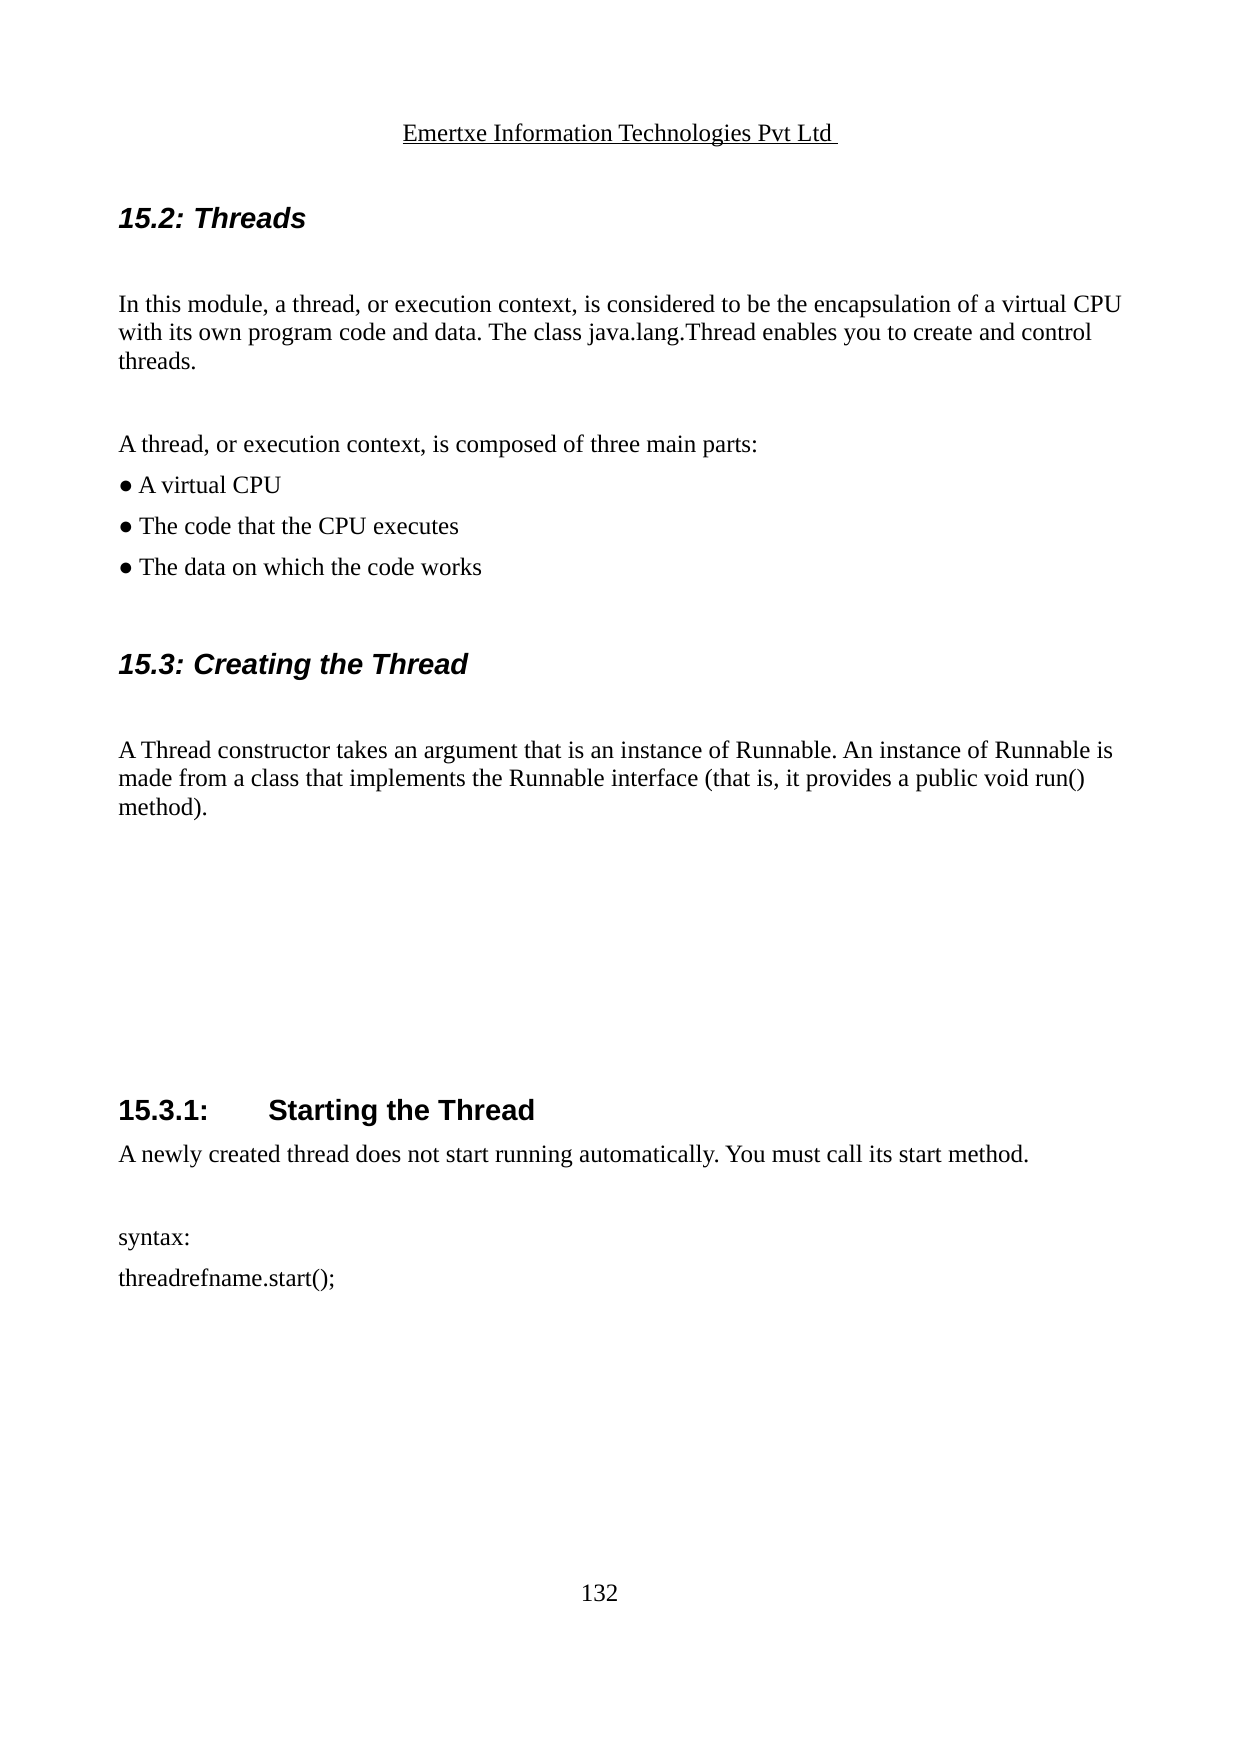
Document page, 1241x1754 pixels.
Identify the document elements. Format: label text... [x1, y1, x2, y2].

subtitle Creating the Thread [118, 647, 1122, 681]
text ● The data on which the code works [118, 552, 1122, 581]
text threadrefname.start(); [118, 1263, 1122, 1292]
text A thread, or execution context, is composed of three main parts: [118, 429, 1122, 457]
text ● The code that the CPU executes [118, 511, 1122, 540]
subtitle Threads [118, 201, 1122, 235]
subtitle Starting the Thread [118, 1093, 1122, 1127]
text In this module, a thread, or execution context, is considered to be the encapsulation of a virtual CPU with its own program code and data. The class java.lang.Thread enables you to create and control threads. [118, 289, 1122, 375]
text A newly created thread does not start running automatically. You must call its start method. [118, 1139, 1122, 1168]
text ● A virtual CPU [118, 470, 1122, 499]
text syntax: [118, 1222, 1122, 1251]
text A Thread constructor takes an argument that is an instance of Runnable. An instance of Runnable is made from a class that implements the Runnable interface (that is, it provides a public void run() method). [118, 735, 1122, 821]
